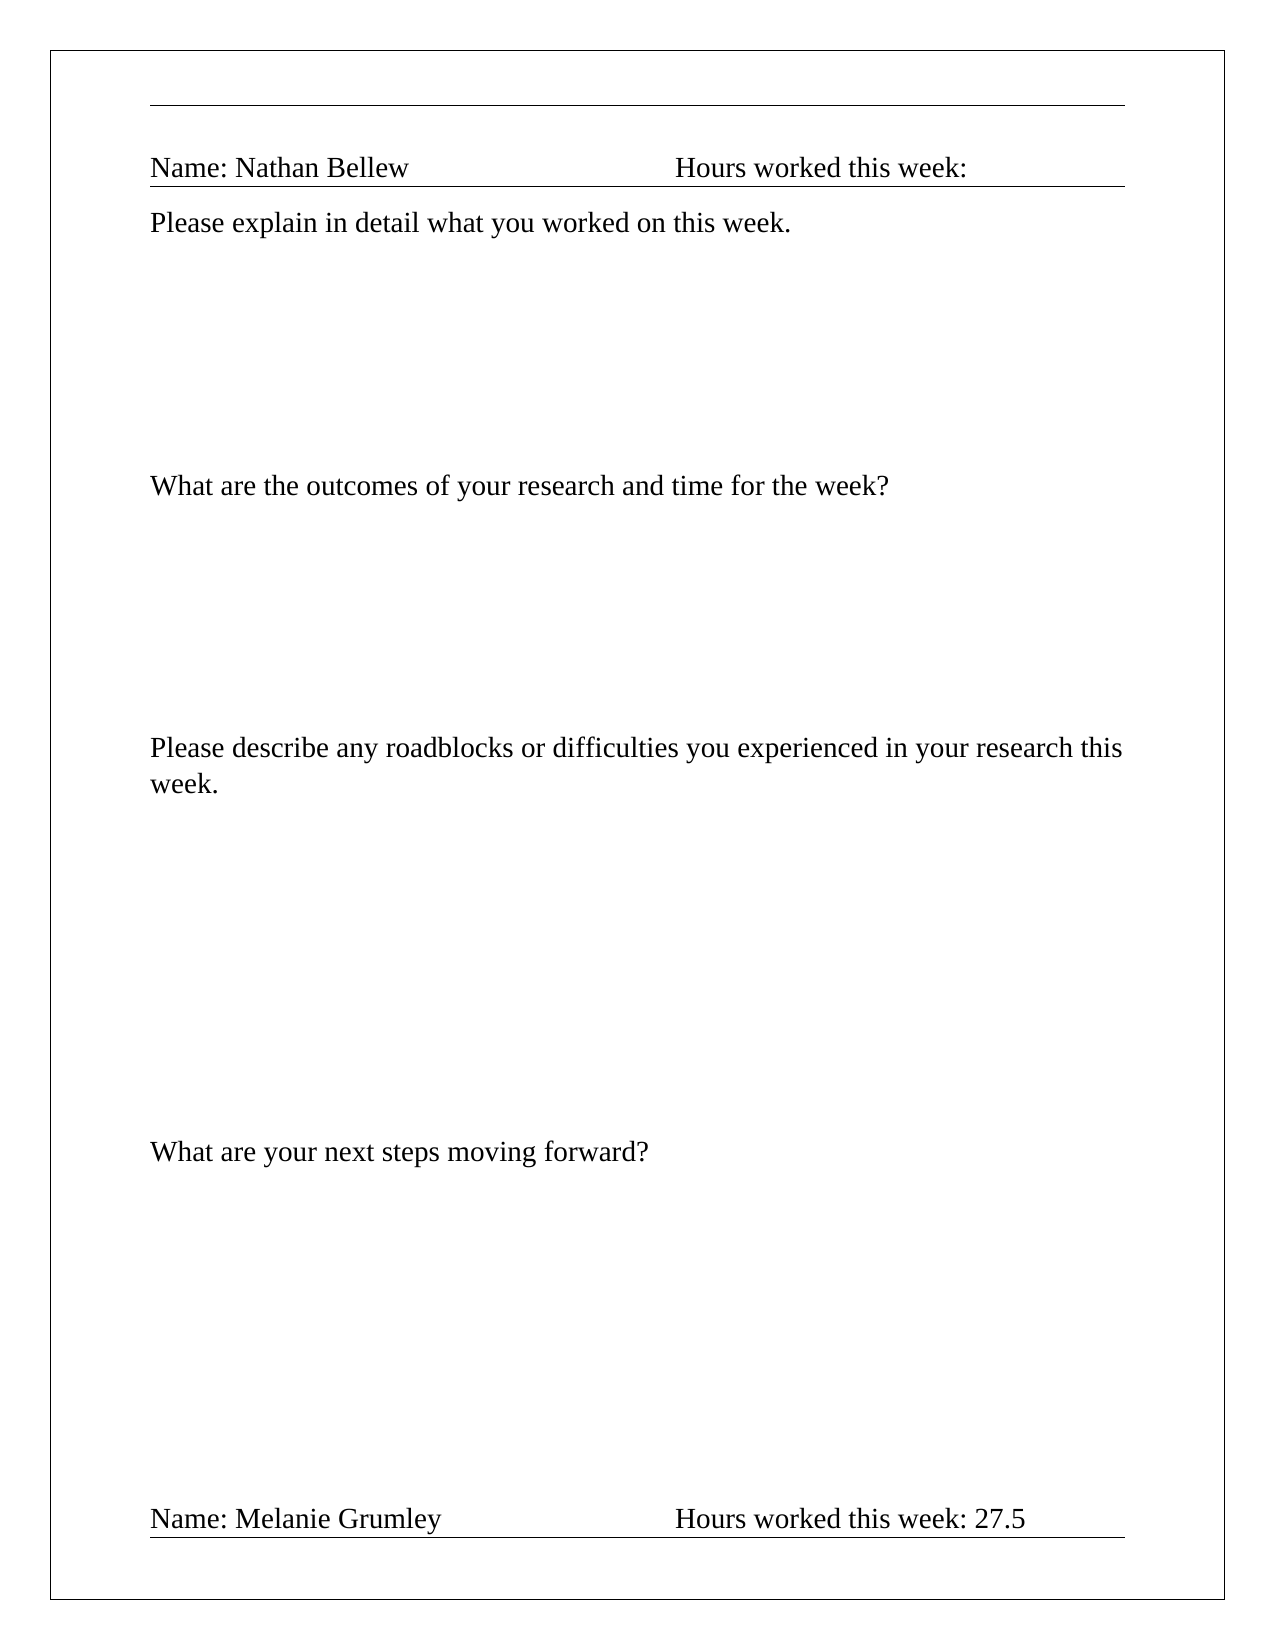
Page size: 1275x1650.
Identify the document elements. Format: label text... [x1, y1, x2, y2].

text Please explain in detail what you worked on this week. [150, 206, 1125, 239]
text Please describe any roadblocks or difficulties you experienced in your research this week. [150, 731, 1125, 800]
text Name: Nathan Bellew Hours worked this week: [150, 150, 1125, 186]
text What are the outcomes of your research and time for the week? [150, 468, 1125, 502]
text What are your next steps moving forward? [150, 1134, 1125, 1167]
text Name: Melanie Grumley Hours worked this week: 27.5 [150, 1501, 1125, 1537]
